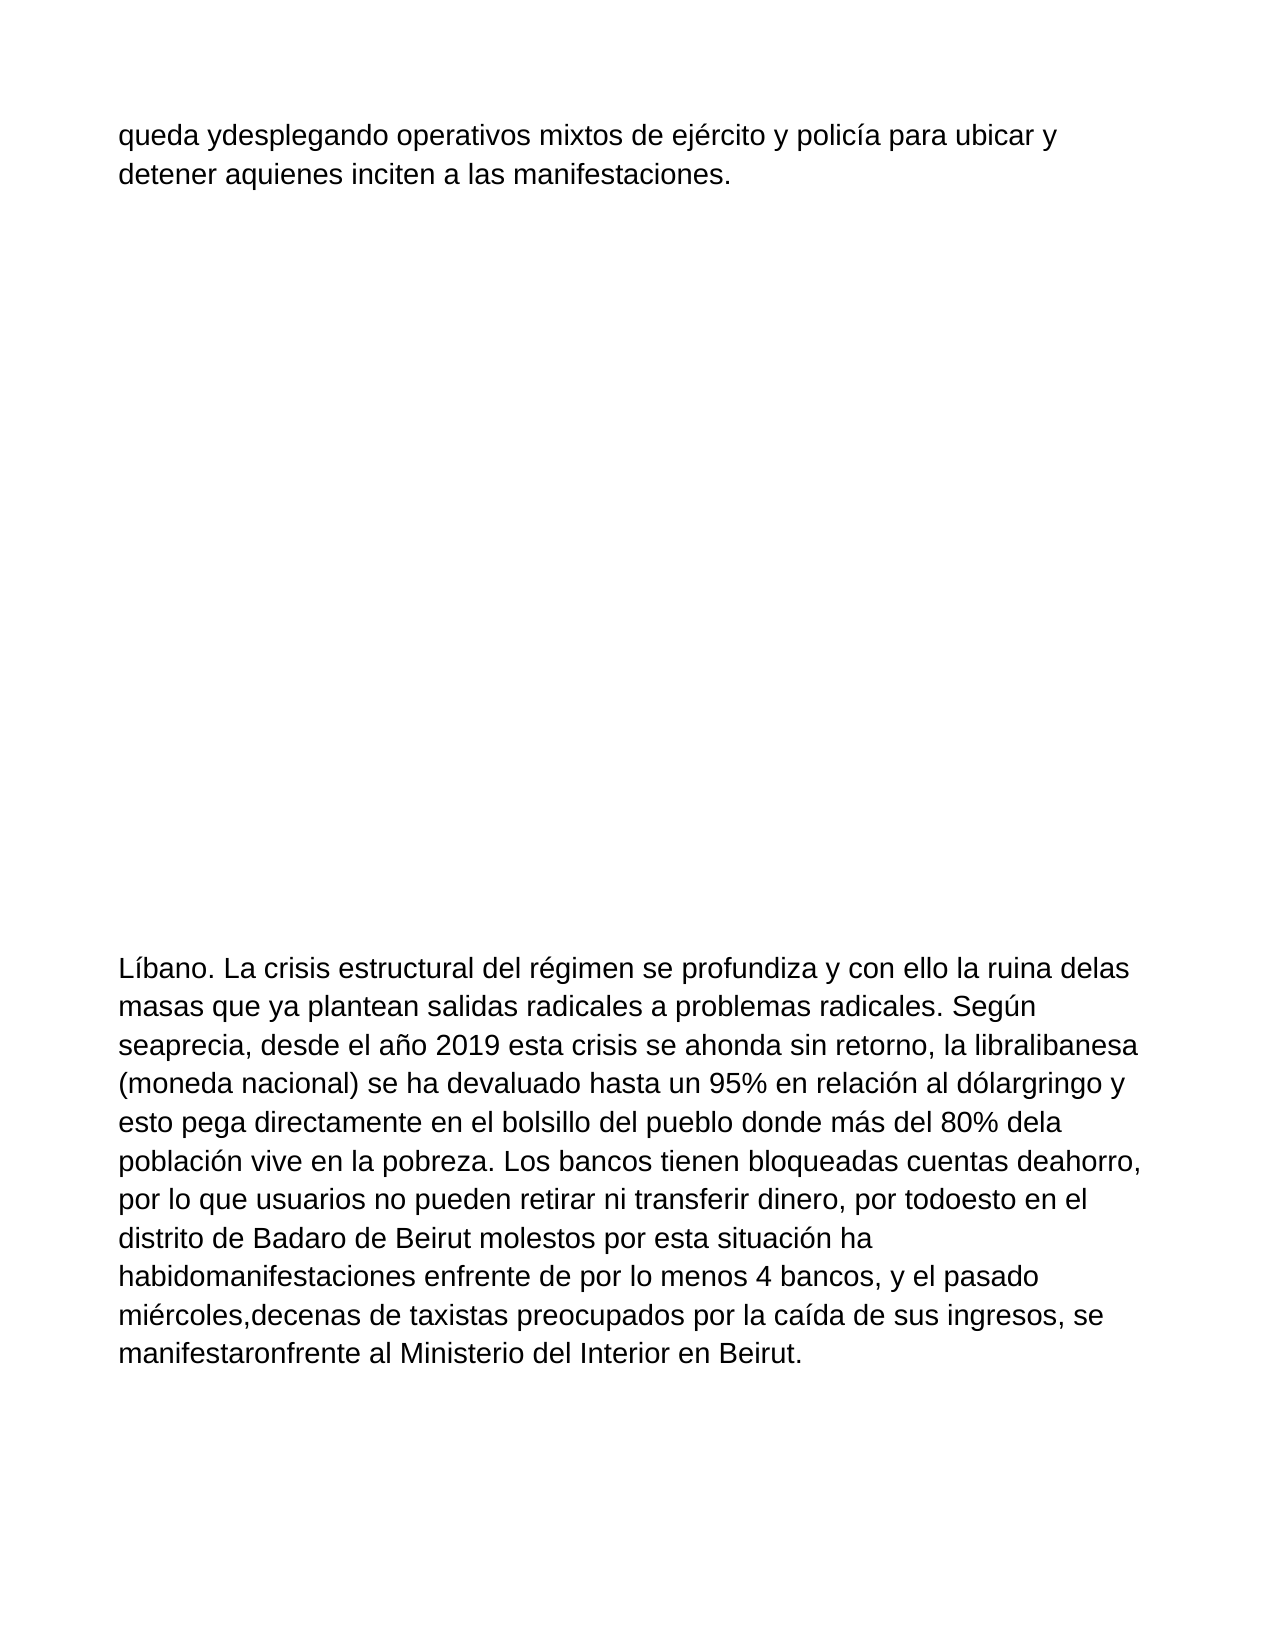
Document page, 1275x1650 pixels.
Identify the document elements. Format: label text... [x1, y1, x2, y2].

text queda ydesplegando operativos mixtos de ejército y policía para ubicar y detener aquienes inciten a las manifestaciones. [118, 118, 1157, 190]
text Líbano. La crisis estructural del régimen se profundiza y con ello la ruina delas masas que ya plantean salidas radicales a problemas radicales. Según seaprecia, desde el año 2019 esta crisis se ahonda sin retorno, la libralibanesa (moneda nacional) se ha devaluado hasta un 95% en relación al dólargringo y esto pega directamente en el bolsillo del pueblo donde más del 80% dela población vive en la pobreza. Los bancos tienen bloqueadas cuentas deahorro, por lo que usuarios no pueden retirar ni transferir dinero, por todoesto en el distrito de Badaro de Beirut molestos por esta situación ha habidomanifestaciones enfrente de por lo menos 4 bancos, y el pasado miércoles,decenas de taxistas preocupados por la caída de sus ingresos, se manifestaronfrente al Ministerio del Interior en Beirut. [118, 951, 1157, 1370]
